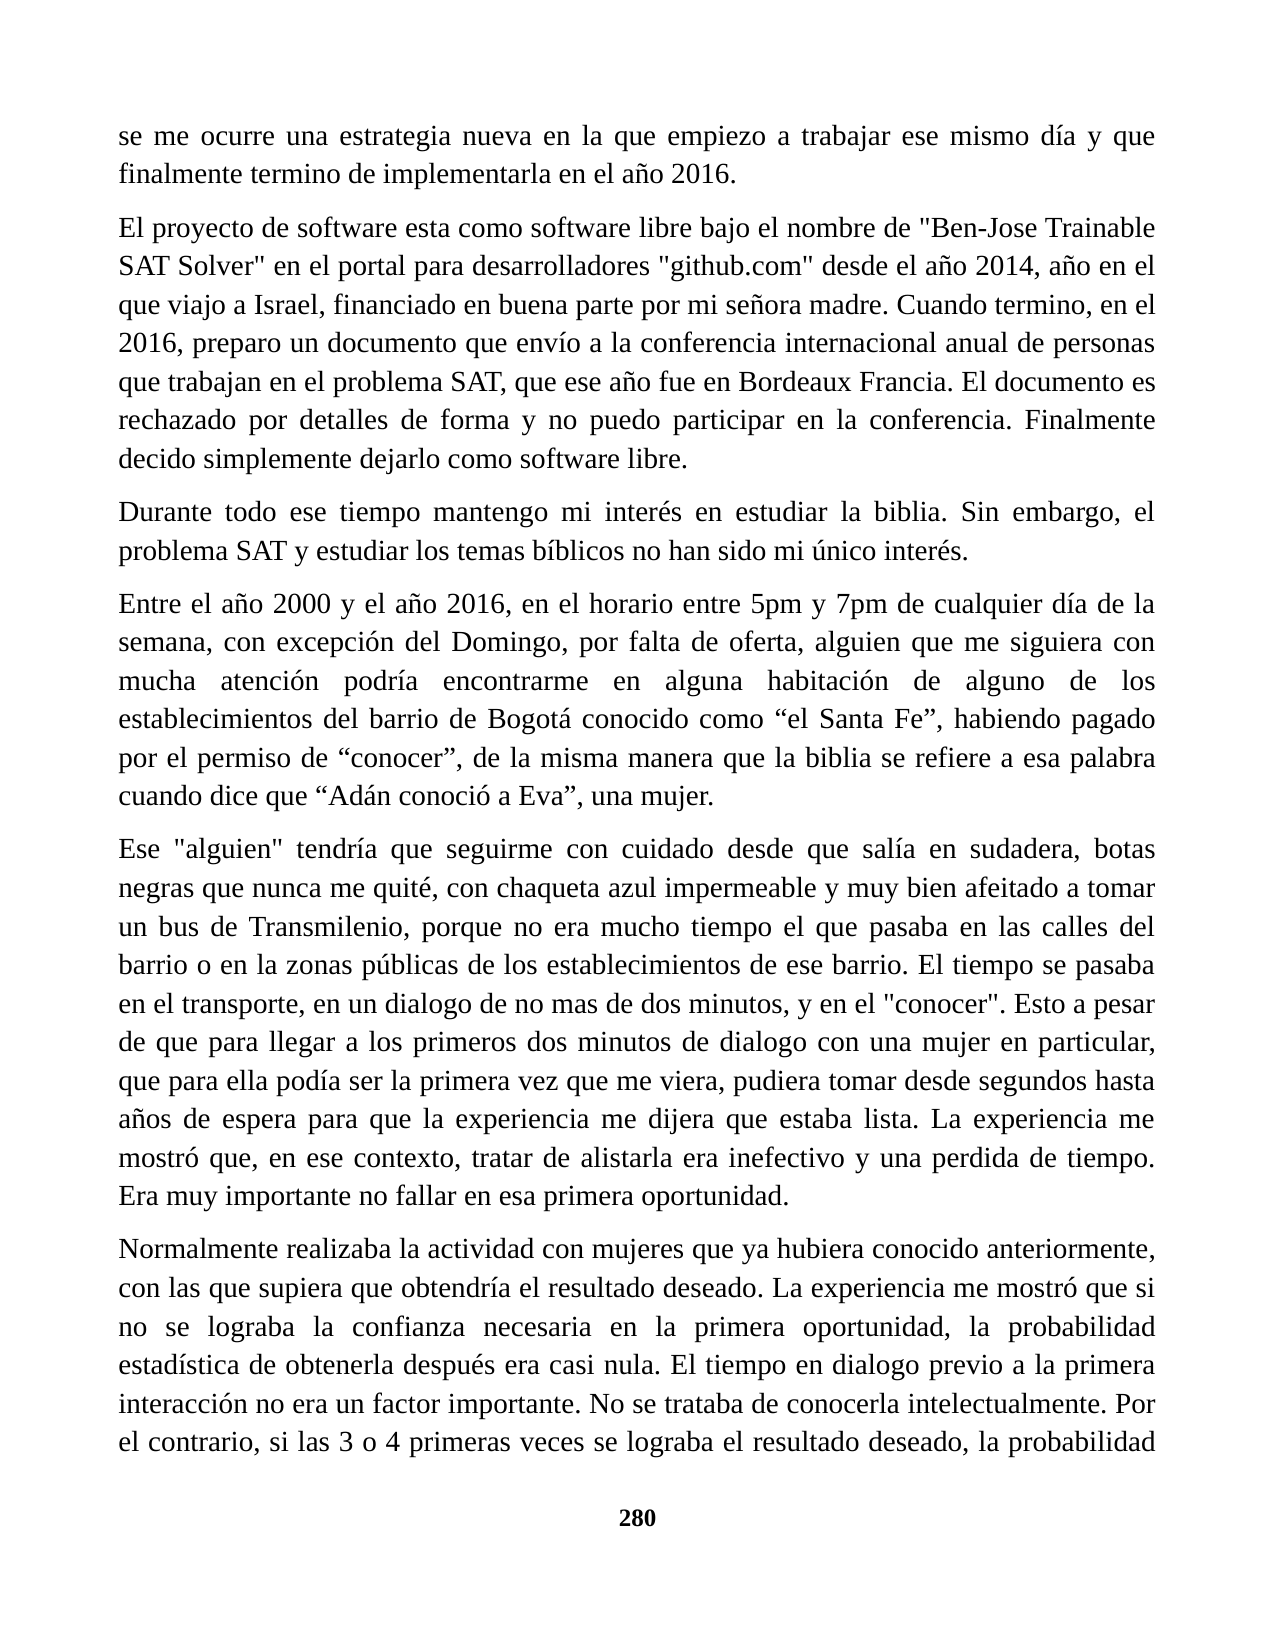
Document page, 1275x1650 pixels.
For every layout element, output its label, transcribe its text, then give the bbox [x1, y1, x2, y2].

text Durante todo ese tiempo mantengo mi interés en estudiar la biblia. Sin embargo, el problema SAT y estudiar los temas bíblicos no han sido mi único interés. [118, 494, 1157, 566]
text El proyecto de software esta como software libre bajo el nombre de "Ben-Jose Trainable SAT Solver" en el portal para desarrolladores "github.com" desde el año 2014, año en el que viajo a Israel, financiado en buena parte por mi señora madre. Cuando termino, en el 2016, preparo un documento que envío a la conferencia internacional anual de personas que trabajan en el problema SAT, que ese año fue en Bordeaux Francia. El documento es rechazado por detalles de forma y no puedo participar en la conferencia. Finalmente decido simplemente dejarlo como software libre. [118, 210, 1157, 474]
text Normalmente realizaba la actividad con mujeres que ya hubiera conocido anteriormente, con las que supiera que obtendría el resultado deseado. La experiencia me mostró que si no se lograba la confianza necesaria en la primera oportunidad, la probabilidad estadística de obtenerla después era casi nula. El tiempo en dialogo previo a la primera interacción no era un factor importante. No se trataba de conocerla intelectualmente. Por el contrario, si las 3 o 4 primeras veces se lograba el resultado deseado, la probabilidad [118, 1232, 1157, 1458]
text Entre el año 2000 y el año 2016, en el horario entre 5pm y 7pm de cualquier día de la semana, con excepción del Domingo, por falta de oferta, alguien que me siguiera con mucha atención podría encontrarme en alguna habitación de alguno de los establecimientos del barrio de Bogotá conocido como “el Santa Fe”, habiendo pagado por el permiso de “conocer”, de la misma manera que la biblia se refiere a esa palabra cuando dice que “Adán conoció a Eva”, una mujer. [118, 586, 1157, 812]
text Ese "alguien" tendría que seguirme con cuidado desde que salía en sudadera, botas negras que nunca me quité, con chaqueta azul impermeable y muy bien afeitado a tomar un bus de Transmilenio, porque no era mucho tiempo el que pasaba en las calles del barrio o en la zonas públicas de los establecimientos de ese barrio. El tiempo se pasaba en el transporte, en un dialogo de no mas de dos minutos, y en el "conocer". Esto a pesar de que para llegar a los primeros dos minutos de dialogo con una mujer en particular, que para ella podía ser la primera vez que me viera, pudiera tomar desde segundos hasta años de espera para que la experiencia me dijera que estaba lista. La experiencia me mostró que, en ese contexto, tratar de alistarla era inefectivo y una perdida de tiempo. Era muy importante no fallar en esa primera oportunidad. [118, 832, 1157, 1212]
text se me ocurre una estrategia nueva en la que empiezo a trabajar ese mismo día y que finalmente termino de implementarla en el año 2016. [118, 118, 1157, 190]
